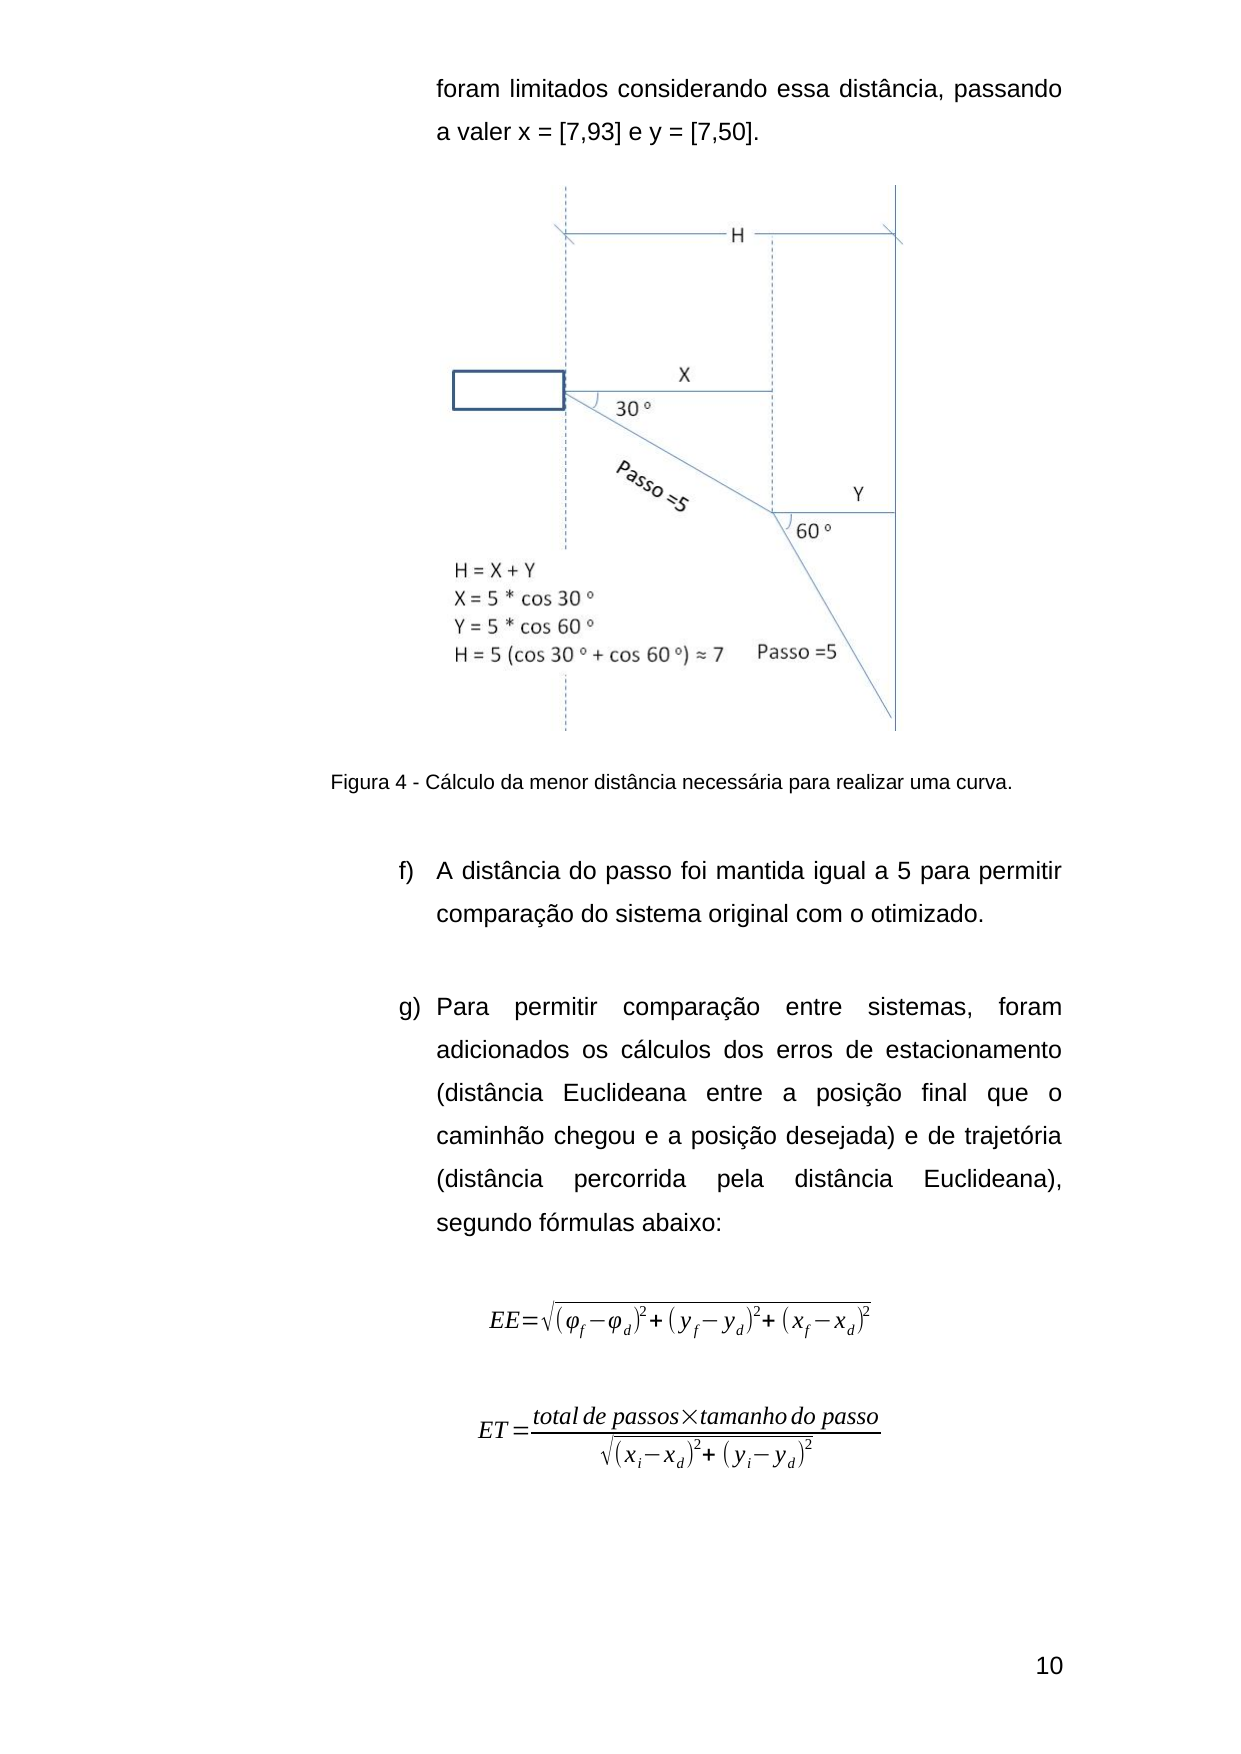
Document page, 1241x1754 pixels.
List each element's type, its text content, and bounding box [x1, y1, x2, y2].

list Para permitir comparação entre sistemas, foram adicionados os cálculos dos erros de estacionamento (distância Euclideana entre a posição final que o caminhão chegou e a posição desejada) e de trajetória (distância percorrida pela distância Euclideana), segundo fórmulas abaixo: [399, 992, 1063, 1236]
list Figura 4 - Cálculo da menor distância necessária para realizar uma curva. [281, 770, 1063, 794]
list foram limitados considerando essa distância, passando a valer x = [7,93] e y = [7,50]. [399, 74, 1063, 146]
list A distância do passo foi mantida igual a 5 para permitir comparação do sistema original com o otimizado. [399, 856, 1063, 927]
picture [439, 185, 904, 731]
